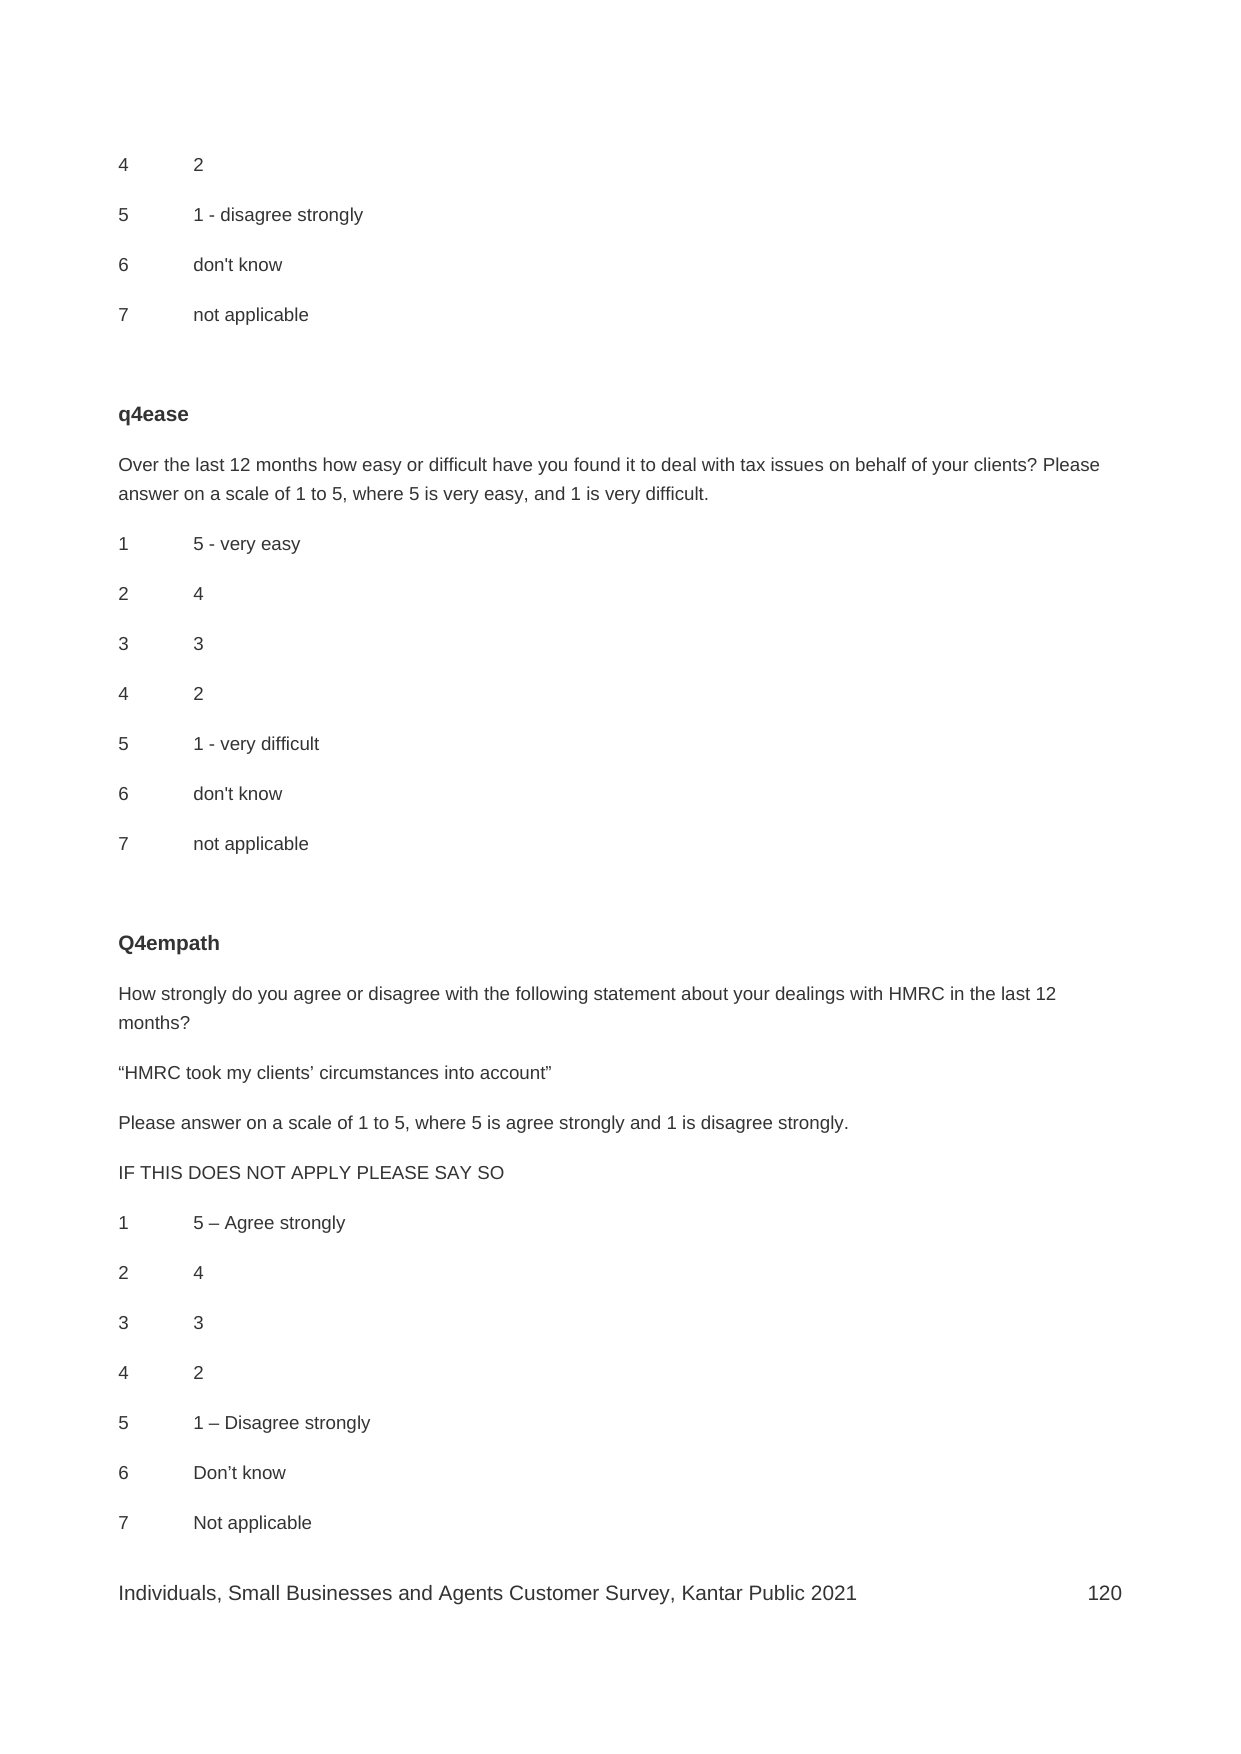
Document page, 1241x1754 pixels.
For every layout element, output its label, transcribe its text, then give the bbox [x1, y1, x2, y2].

text 1 5 – Agree strongly [118, 1206, 1122, 1235]
text 2 4 [118, 1256, 1122, 1285]
text 4 2 [118, 148, 1122, 177]
text 7 Not applicable [118, 1506, 1122, 1535]
text Over the last 12 months how easy or difficult have you found it to deal with tax issues on behalf of your clients? Please answer on a scale of 1 to 5, where 5 is very easy, and 1 is very difficult. [118, 448, 1122, 506]
text Please answer on a scale of 1 to 5, where 5 is agree strongly and 1 is disagree strongly. [118, 1106, 1122, 1135]
text 2 4 [118, 577, 1122, 606]
text 4 2 [118, 1356, 1122, 1385]
text 6 Don’t know [118, 1456, 1122, 1485]
text 4 2 [118, 677, 1122, 706]
text q4ease [118, 398, 1122, 427]
text IF THIS DOES NOT APPLY PLEASE SAY SO [118, 1156, 1122, 1185]
text Q4empath [118, 927, 1122, 956]
text 6 don't know [118, 248, 1122, 277]
text 7 not applicable [118, 298, 1122, 327]
text 6 don't know [118, 777, 1122, 806]
text 7 not applicable [118, 827, 1122, 856]
text How strongly do you agree or disagree with the following statement about your dealings with HMRC in the last 12 months? [118, 977, 1122, 1035]
text 3 3 [118, 627, 1122, 656]
text 5 1 – Disagree strongly [118, 1406, 1122, 1435]
text 1 5 - very easy [118, 527, 1122, 556]
text 3 3 [118, 1306, 1122, 1335]
text “HMRC took my clients’ circumstances into account” [118, 1056, 1122, 1085]
text 5 1 - very difficult [118, 727, 1122, 756]
text 5 1 - disagree strongly [118, 198, 1122, 227]
